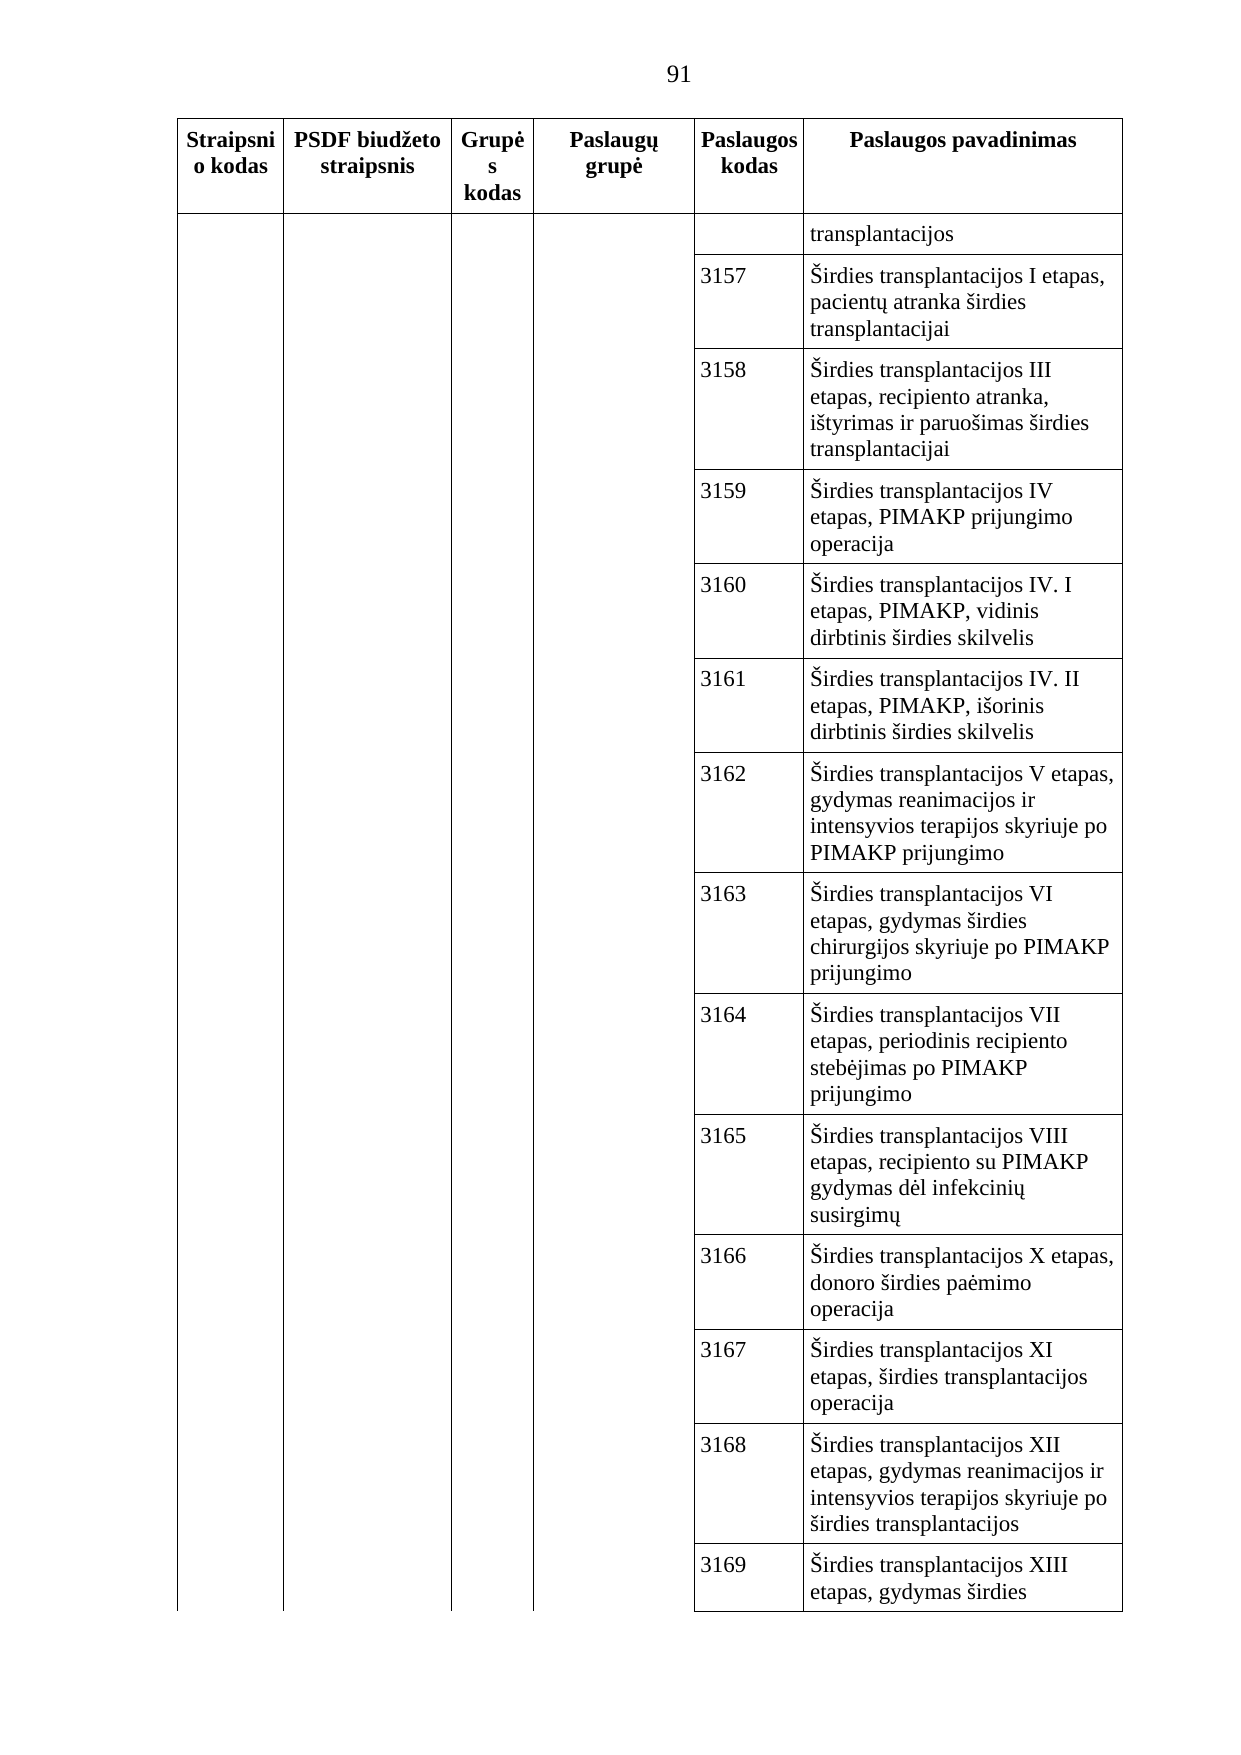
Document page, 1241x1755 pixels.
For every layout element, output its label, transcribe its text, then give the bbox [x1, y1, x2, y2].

table_cell [178, 1329, 283, 1423]
table_cell [452, 872, 533, 993]
table_cell [534, 658, 694, 752]
table_cell 3165 [695, 1115, 803, 1234]
table_cell [452, 1114, 533, 1234]
table_cell [452, 1423, 533, 1543]
table_cell [178, 1234, 283, 1328]
table_cell 3168 [695, 1424, 803, 1543]
table_cell Širdies transplantacijos VI etapas, gydymas širdies chirurgijos skyriuje po PIMAKP prijungimo [804, 873, 1122, 993]
table_cell transplantacijos [804, 214, 1122, 254]
table_cell [178, 993, 283, 1113]
table_cell [178, 872, 283, 993]
table_cell [284, 658, 451, 752]
table_cell [178, 1543, 283, 1611]
table_cell Širdies transplantacijos V etapas, gydymas reanimacijos ir intensyvios terapijos skyriuje po PIMAKP prijungimo [804, 753, 1122, 872]
table_cell [534, 469, 694, 563]
table_cell [452, 1234, 533, 1328]
table_cell 3161 [695, 659, 803, 752]
table_header Paslaugų grupė [534, 119, 694, 212]
table_cell [284, 1543, 451, 1611]
table_cell [284, 254, 451, 348]
table_cell [284, 752, 451, 872]
table_cell [284, 1423, 451, 1543]
table_cell [534, 348, 694, 469]
table_cell [178, 1423, 283, 1543]
table_cell [284, 993, 451, 1113]
table_cell 3159 [695, 470, 803, 563]
table_cell [178, 658, 283, 752]
table_cell [284, 469, 451, 563]
table_cell Širdies transplantacijos VIII etapas, recipiento su PIMAKP gydymas dėl infekcinių susirgimų [804, 1115, 1122, 1234]
table_cell [534, 214, 694, 254]
table_cell [284, 1329, 451, 1423]
table_header PSDF biudžeto straipsnis [284, 119, 451, 212]
table_cell [534, 254, 694, 348]
table_header Straipsnio kodas [178, 119, 283, 212]
table_cell [452, 1543, 533, 1611]
table_cell [452, 214, 533, 254]
table_cell [178, 254, 283, 348]
table_cell Širdies transplantacijos X etapas, donoro širdies paėmimo operacija [804, 1235, 1122, 1328]
table_cell [452, 1329, 533, 1423]
table_cell 3158 [695, 349, 803, 469]
table_cell 3162 [695, 753, 803, 872]
table_cell [178, 469, 283, 563]
table_cell [452, 348, 533, 469]
table_cell 3164 [695, 994, 803, 1113]
table_cell [178, 214, 283, 254]
table_cell 3157 [695, 255, 803, 348]
table_cell Širdies transplantacijos IV etapas, PIMAKP prijungimo operacija [804, 470, 1122, 563]
table_cell [534, 1543, 694, 1611]
table_cell [178, 752, 283, 872]
table_cell [284, 1114, 451, 1234]
table_cell [284, 563, 451, 657]
table_cell [452, 254, 533, 348]
table_cell 3160 [695, 564, 803, 657]
table_cell Širdies transplantacijos I etapas, pacientų atranka širdies transplantacijai [804, 255, 1122, 348]
table_cell [178, 563, 283, 657]
table_cell Širdies transplantacijos XIII etapas, gydymas širdies [804, 1544, 1122, 1611]
table_cell Širdies transplantacijos IV. I etapas, PIMAKP, vidinis dirbtinis širdies skilvelis [804, 564, 1122, 657]
table_cell [178, 1114, 283, 1234]
table_cell [452, 469, 533, 563]
table_header Grupės kodas [452, 119, 533, 212]
table_cell [452, 752, 533, 872]
table_cell [534, 1423, 694, 1543]
table_cell [284, 1234, 451, 1328]
table_cell [284, 348, 451, 469]
table_cell [534, 1114, 694, 1234]
table_cell [534, 752, 694, 872]
table_cell [284, 214, 451, 254]
table_header Paslaugos pavadinimas [804, 119, 1122, 212]
table_cell [534, 872, 694, 993]
table_cell Širdies transplantacijos VII etapas, periodinis recipiento stebėjimas po PIMAKP prijungimo [804, 994, 1122, 1113]
table_cell [452, 563, 533, 657]
table_cell 3166 [695, 1235, 803, 1328]
table_cell Širdies transplantacijos XII etapas, gydymas reanimacijos ir intensyvios terapijos skyriuje po širdies transplantacijos [804, 1424, 1122, 1543]
table_cell [452, 658, 533, 752]
table_cell [695, 214, 803, 254]
table_cell [452, 993, 533, 1113]
table_cell [534, 1234, 694, 1328]
table_header Paslaugos kodas [695, 119, 803, 212]
table_cell [534, 563, 694, 657]
table_cell Širdies transplantacijos XI etapas, širdies transplantacijos operacija [804, 1330, 1122, 1423]
table_cell 3169 [695, 1544, 803, 1611]
table_cell [178, 348, 283, 469]
table_cell 3163 [695, 873, 803, 993]
table_cell [284, 872, 451, 993]
table_cell Širdies transplantacijos III etapas, recipiento atranka, ištyrimas ir paruošimas širdies transplantacijai [804, 349, 1122, 469]
table_cell [534, 993, 694, 1113]
table_cell 3167 [695, 1330, 803, 1423]
table_cell Širdies transplantacijos IV. II etapas, PIMAKP, išorinis dirbtinis širdies skilvelis [804, 659, 1122, 752]
table_cell [534, 1329, 694, 1423]
